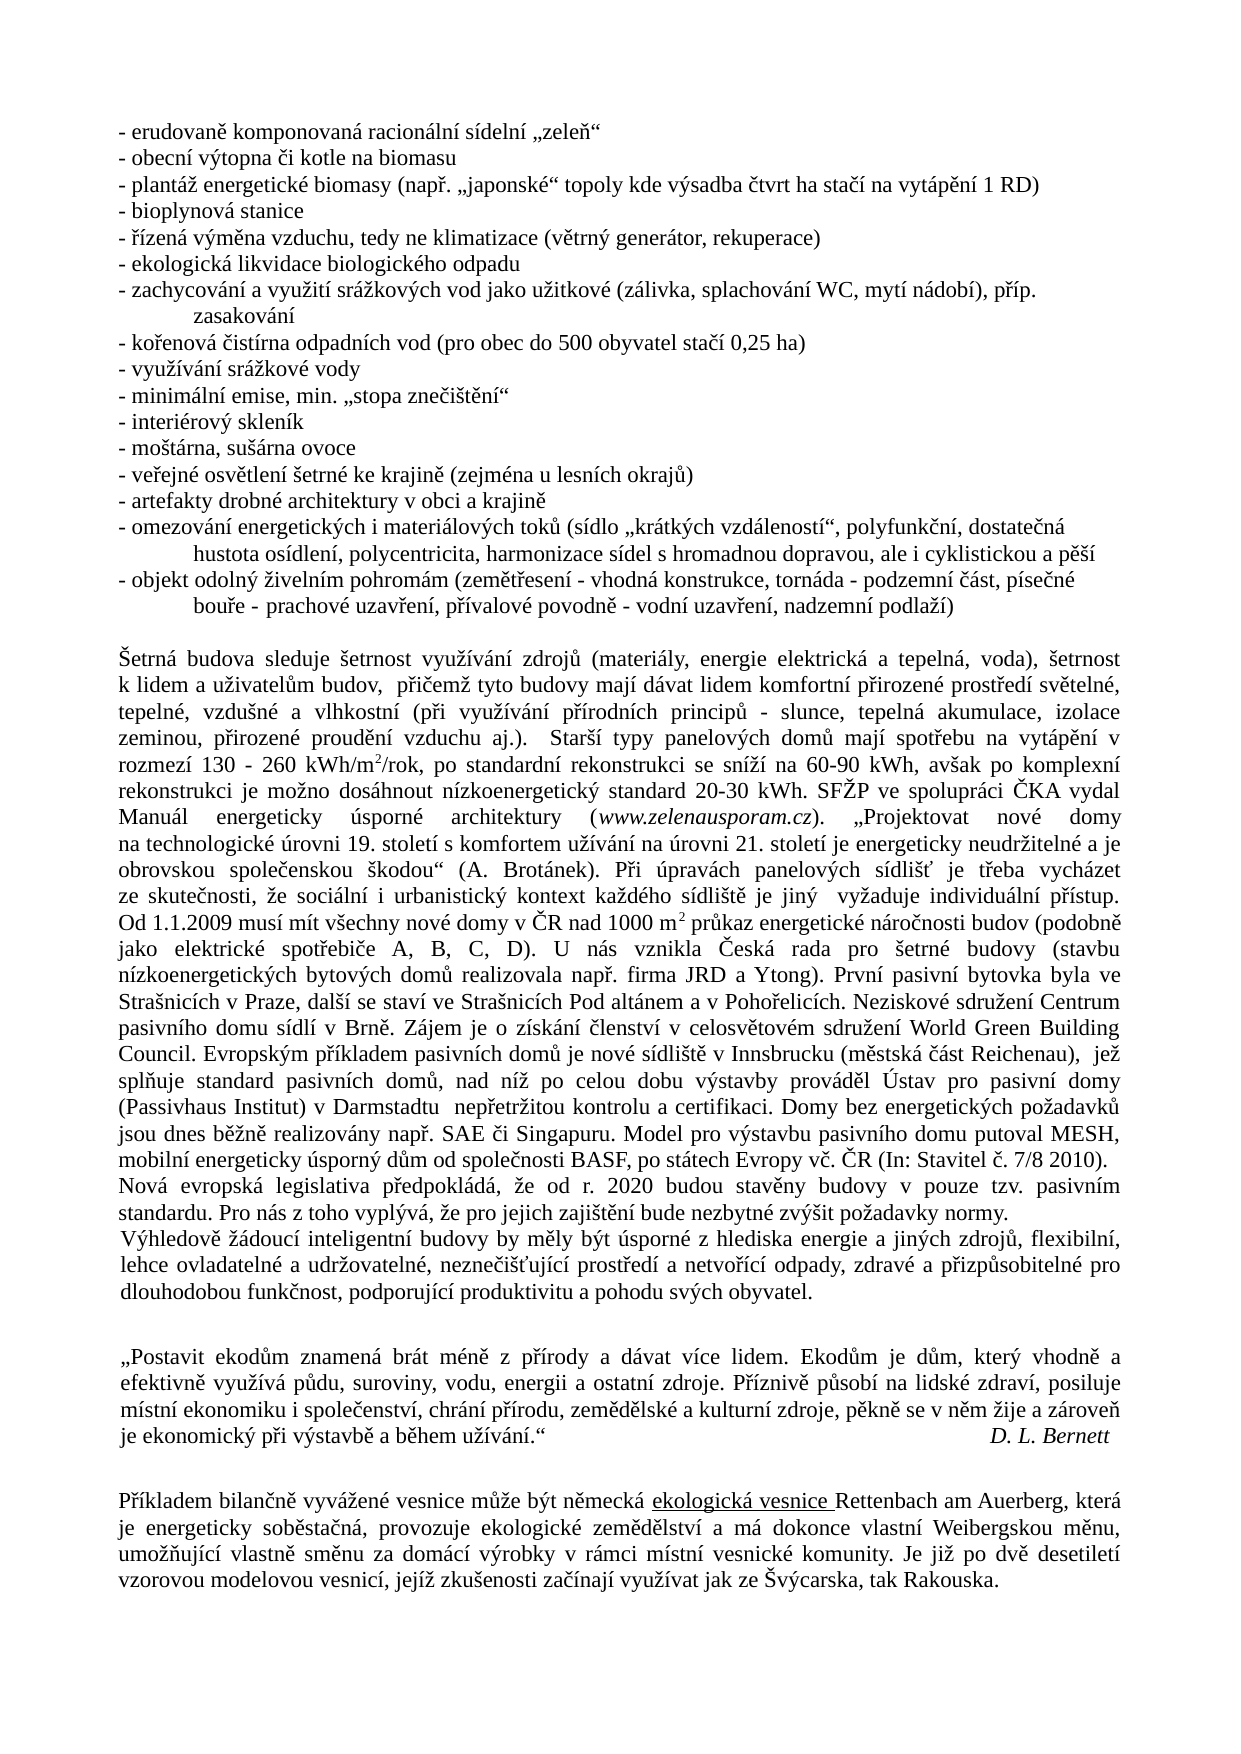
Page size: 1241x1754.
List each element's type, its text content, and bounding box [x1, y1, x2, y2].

text - kořenová čistírna odpadních vod (pro obec do 500 obyvatel stačí 0,25 ha) [118, 329, 1122, 355]
text - bioplynová stanice [118, 197, 1122, 223]
text Šetrná budova sleduje šetrnost využívání zdrojů (materiály, energie elektrická a tepelná, voda), šetrnost k lidem a uživatelům budov, přičemž tyto budovy mají dávat lidem komfortní přirozené prostředí světelné, tepelné, vzdušné a vlhkostní (při využívání přírodních principů - slunce, tepelná akumulace, izolace zeminou, přirozené proudění vzduchu aj.). Starší typy panelových domů mají spotřebu na vytápění v rozmezí 130 - 260 kWh/m2/rok, po standardní rekonstrukci se sníží na 60-90 kWh, avšak po komplexní rekonstrukci je možno dosáhnout nízkoenergetický standard 20-30 kWh. SFŽP ve spolupráci ČKA vydal Manuál energeticky úsporné architektury (www.zelenausporam.cz). „Projektovat nové domy na technologické úrovni 19. století s komfortem užívání na úrovni 21. století je energeticky neudržitelné a je obrovskou společenskou škodou“ (A. Brotánek). Při úpravách panelových sídlišť je třeba vycházet ze skutečnosti, že sociální i urbanistický kontext každého sídliště je jiný vyžaduje individuální přístup. Od 1.1.2009 musí mít všechny nové domy v ČR nad 1000 m2 průkaz energetické náročnosti budov (podobně jako elektrické spotřebiče A, B, C, D). U nás vznikla Česká rada pro šetrné budovy (stavbu nízkoenergetických bytových domů realizovala např. firma JRD a Ytong). První pasivní bytovka byla ve Strašnicích v Praze, další se staví ve Strašnicích Pod altánem a v Pohořelicích. Neziskové sdružení Centrum pasivního domu sídlí v Brně. Zájem je o získání členství v celosvětovém sdružení World Green Building Council. Evropským příkladem pasivních domů je nové sídliště v Innsbrucku (městská část Reichenau), jež splňuje standard pasivních domů, nad níž po celou dobu výstavby prováděl Ústav pro pasivní domy (Passivhaus Institut) v Darmstadtu nepřetržitou kontrolu a certifikaci. Domy bez energetických požadavků jsou dnes běžně realizovány např. SAE či Singapuru. Model pro výstavbu pasivního domu putoval MESH, mobilní energeticky úsporný dům od společnosti BASF, po státech Evropy vč. ČR (In: Stavitel č. 7/8 2010). [118, 645, 1122, 1172]
text - řízená výměna vzduchu, tedy ne klimatizace (větrný generátor, rekuperace) [118, 223, 1122, 250]
text - plantáž energetické biomasy (např. „japonské“ topoly kde výsadba čtvrt ha stačí na vytápění 1 RD) [118, 171, 1122, 197]
text - veřejné osvětlení šetrné ke krajině (zejména u lesních okrajů) [118, 461, 1122, 487]
text - využívání srážkové vody [118, 355, 1122, 382]
text Výhledově žádoucí inteligentní budovy by měly být úsporné z hlediska energie a jiných zdrojů, flexibilní, lehce ovladatelné a udržovatelné, neznečišťující prostředí a netvořící odpady, zdravé a přizpůsobitelné pro dlouhodobou funkčnost, podporující produktivitu a pohodu svých obyvatel. [120, 1225, 1122, 1304]
text - minimální emise, min. „stopa znečištění“ [118, 382, 1122, 408]
text - erudovaně komponovaná racionální sídelní „zeleň“ [118, 118, 1122, 144]
text „Postavit ekodům znamená brát méně z přírody a dávat více lidem. Ekodům je dům, který vhodně a efektivně využívá půdu, suroviny, vodu, energii a ostatní zdroje. Příznivě působí na lidské zdraví, posiluje místní ekonomiku i společenství, chrání přírodu, zemědělské a kulturní zdroje, pěkně se v něm žije a zároveň je ekonomický při výstavbě a během užívání.“ D. L. Bernett [120, 1343, 1122, 1448]
text Nová evropská legislativa předpokládá, že od r. 2020 budou stavěny budovy v pouze tzv. pasivním standardu. Pro nás z toho vyplývá, že pro jejich zajištění bude nezbytné zvýšit požadavky normy. [118, 1172, 1122, 1225]
text - obecní výtopna či kotle na biomasu [118, 144, 1122, 171]
text - zachycování a využití srážkových vod jako užitkové (zálivka, splachování WC, mytí nádobí), příp. zasakování [118, 276, 1122, 329]
text - objekt odolný živelním pohromám (zemětřesení - vhodná konstrukce, tornáda - podzemní část, písečné bouře - prachové uzavření, přívalové povodně - vodní uzavření, nadzemní podlaží) [118, 566, 1122, 619]
text - omezování energetických i materiálových toků (sídlo „krátkých vzdáleností“, polyfunkční, dostatečná hustota osídlení, polycentricita, harmonizace sídel s hromadnou dopravou, ale i cyklistickou a pěší [118, 513, 1122, 566]
text - moštárna, sušárna ovoce [118, 434, 1122, 461]
text - ekologická likvidace biologického odpadu [118, 250, 1122, 276]
text - artefakty drobné architektury v obci a krajině [118, 487, 1122, 513]
text - interiérový skleník [118, 408, 1122, 434]
text Příkladem bilančně vyvážené vesnice může být německá ekologická vesnice Rettenbach am Auerberg, která je energeticky soběstačná, provozuje ekologické zemědělství a má dokonce vlastní Weibergskou měnu, umožňující vlastně směnu za domácí výrobky v rámci místní vesnické komunity. Je již po dvě desetiletí vzorovou modelovou vesnicí, jejíž zkušenosti začínají využívat jak ze Švýcarska, tak Rakouska. [118, 1487, 1122, 1593]
